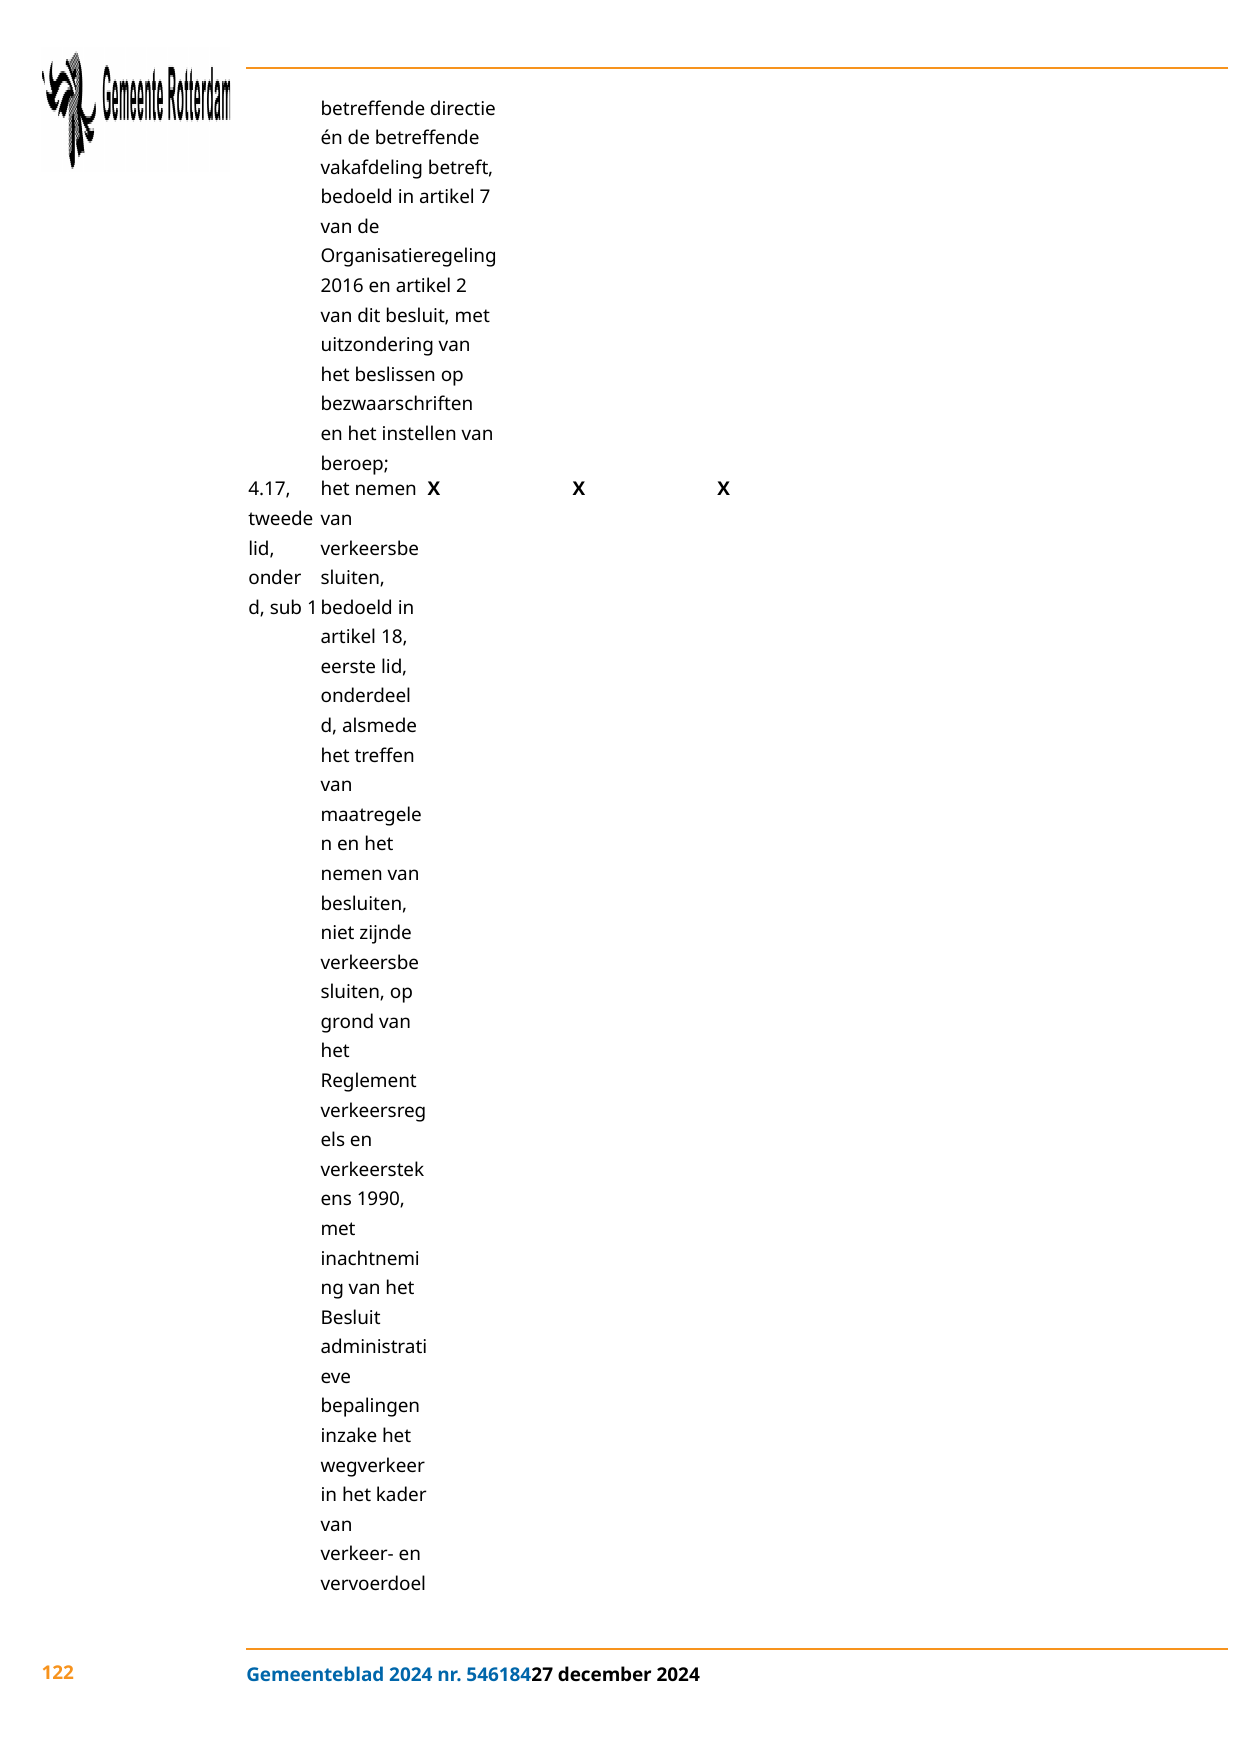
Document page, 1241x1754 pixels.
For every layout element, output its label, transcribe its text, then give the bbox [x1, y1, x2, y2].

table_cell [1079, 95, 1152, 476]
table_cell [717, 95, 789, 476]
table_cell [1007, 95, 1079, 476]
table_cell [790, 95, 862, 476]
table_cell [1007, 476, 1079, 1596]
table_cell 4.17, tweede lid, onder d, sub 1 [248, 476, 320, 1596]
table_cell X [428, 476, 572, 1596]
table_cell [645, 476, 717, 1596]
table_cell X [572, 476, 644, 1596]
table_cell X [717, 476, 789, 1596]
table_cell [572, 95, 644, 476]
picture [41, 47, 231, 172]
table_cell [862, 476, 934, 1596]
table_cell [862, 95, 934, 476]
table_cell [934, 95, 1007, 476]
table_cell [790, 476, 862, 1596]
table_cell het nemen van verkeersbesluiten, bedoeld in artikel 18, eerste lid, onderdeel d, alsmede het treffen van maatregelen en het nemen van besluiten, niet zijnde verkeersbesluiten, op grond van het Reglement verkeersregels en verkeerstekens 1990, met inachtneming van het Besluit administratieve bepalingen inzake het wegverkeer in het kader van verkeer- en vervoerdoel [320, 476, 427, 1596]
table_cell betreffende directie én de betreffende vakafdeling betreft, bedoeld in artikel 7 van de Organisatieregeling 2016 en artikel 2 van dit besluit, met uitzondering van het beslissen op bezwaarschriften en het instellen van beroep; [320, 95, 500, 476]
table_cell [248, 95, 320, 476]
table_cell [500, 95, 572, 476]
table_cell [1079, 476, 1152, 1596]
table_cell [645, 95, 717, 476]
table_cell [934, 476, 1007, 1596]
